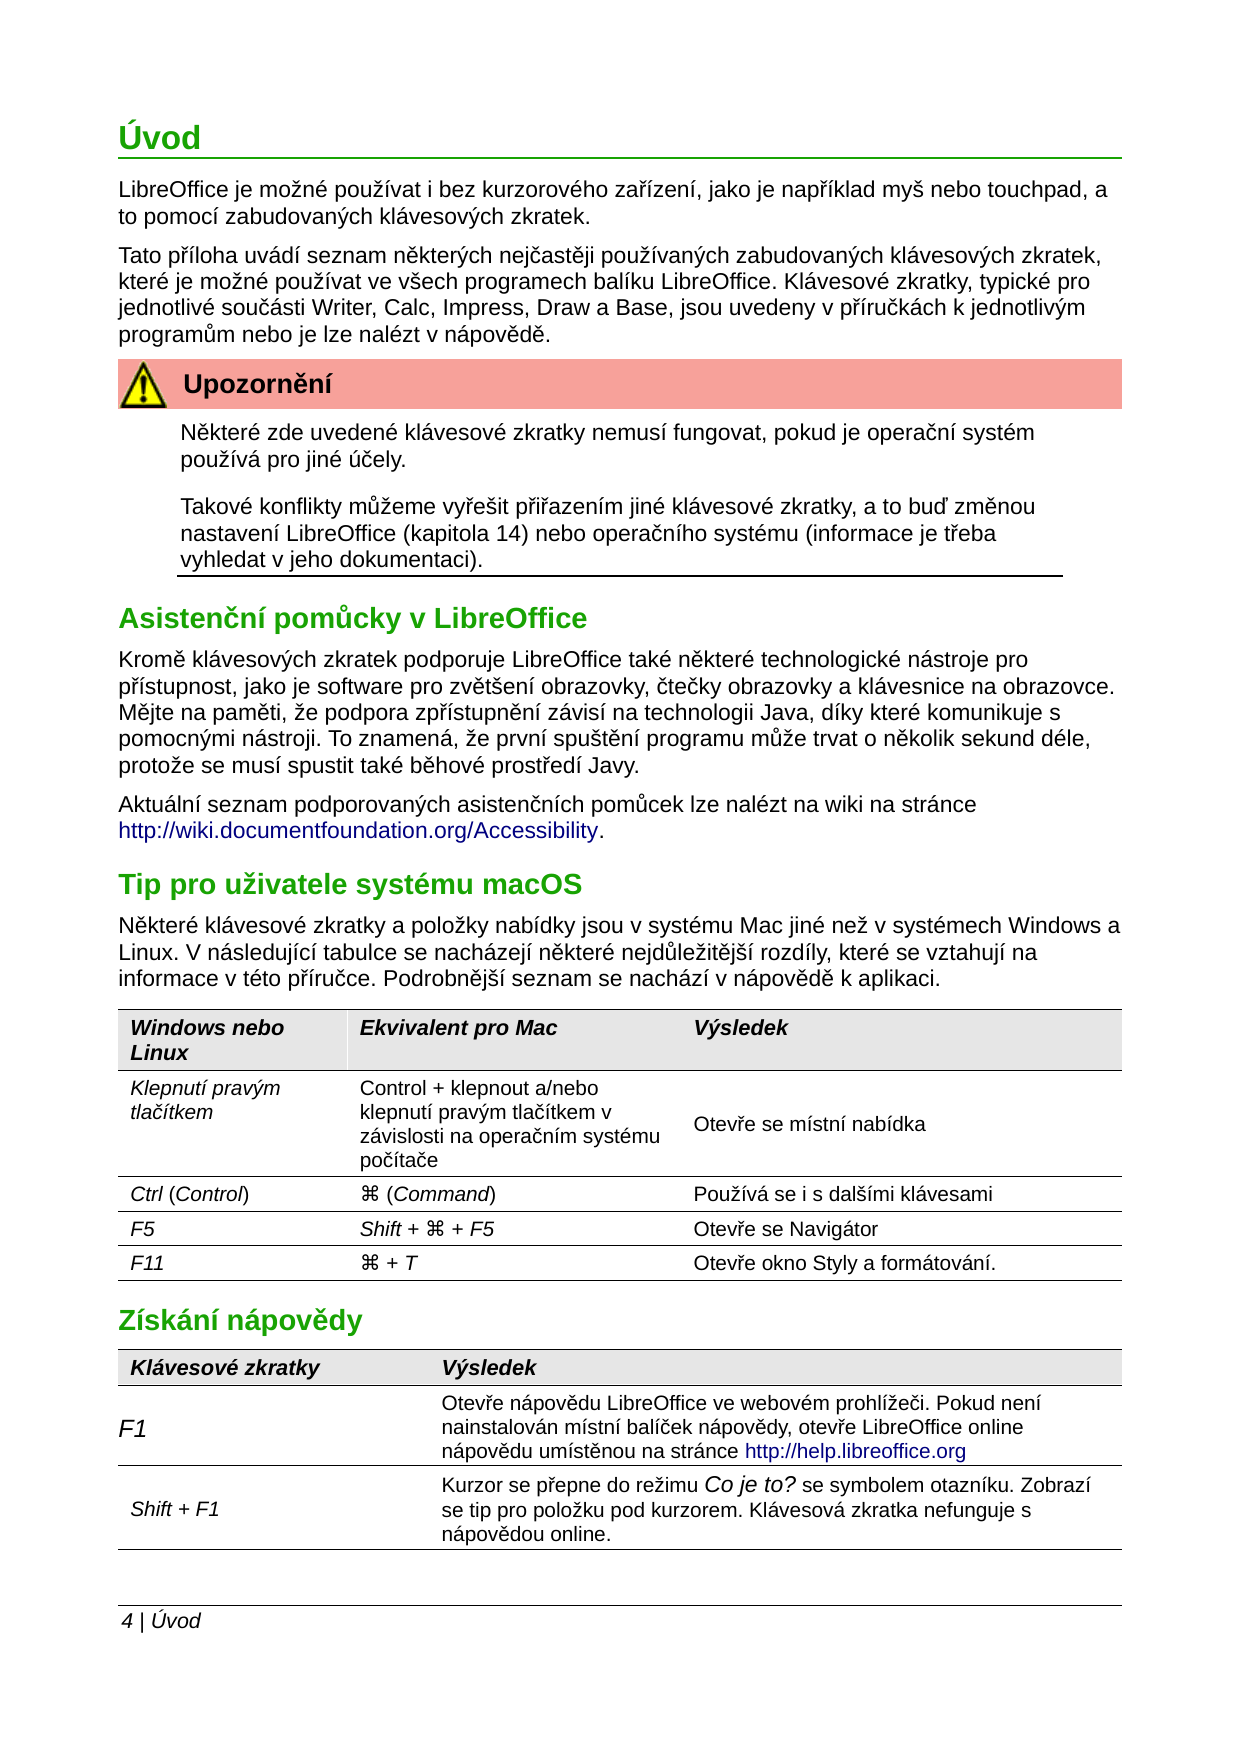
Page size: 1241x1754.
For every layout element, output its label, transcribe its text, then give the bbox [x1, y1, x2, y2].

table_header Výsledek [429, 1350, 1122, 1384]
table_cell F11 [118, 1246, 347, 1280]
table_header Windows nebo Linux [118, 1010, 347, 1070]
table_cell Otevře okno Styly a formátování. [681, 1246, 1122, 1280]
text Některé zde uvedené klávesové zkratky nemusí fungovat, pokud je operační systém používá pro jiné účely. [177, 416, 1063, 472]
subtitle Úvod [118, 118, 1122, 157]
table_header Klávesové zkratky [118, 1350, 429, 1384]
table_cell Otevře se Navigátor [681, 1212, 1122, 1245]
table_cell Ctrl (Control) [118, 1177, 347, 1211]
table_cell F1 [118, 1386, 429, 1465]
subtitle Tip pro uživatele systému macOS [118, 867, 1122, 900]
text Takové konflikty můžeme vyřešit přiřazením jiné klávesové zkratky, a to buď změnou nastavení LibreOffice (kapitola 14) nebo operačního systému (informace je třeba vyhledat v jeho dokumentaci). [177, 490, 1063, 575]
table_cell Klepnutí pravým tlačítkem [118, 1071, 347, 1176]
table_cell ⌘ + T [348, 1246, 681, 1280]
table_cell Otevře nápovědu LibreOffice ve webovém prohlížeči. Pokud není nainstalován místní balíček nápovědy, otevře LibreOffice online nápovědu umístěnou na stránce http://help.libreoffice.org [429, 1386, 1122, 1465]
table_header Ekvivalent pro Mac [348, 1010, 681, 1070]
table_header Výsledek [681, 1010, 1122, 1070]
table_cell Shift + ⌘ + F5 [348, 1212, 681, 1245]
table_cell Otevře se místní nabídka [681, 1071, 1122, 1176]
text Aktuální seznam podporovaných asistenčních pomůcek lze nalézt na wiki na stránce http://wiki.documentfoundation.org/Accessibility. [118, 791, 1122, 843]
subtitle Asistenční pomůcky v LibreOffice [118, 601, 1122, 634]
text Některé klávesové zkratky a položky nabídky jsou v systému Mac jiné než v systémech Windows a Linux. V následující tabulce se nacházejí některé nejdůležitější rozdíly, které se vztahují na informace v této příručce. Podrobnější seznam se nachází v nápovědě k aplikaci. [118, 912, 1122, 991]
text Tato příloha uvádí seznam některých nejčastěji používaných zabudovaných klávesových zkratek, které je možné používat ve všech programech balíku LibreOffice. Klávesové zkratky, typické pro jednotlivé součásti Writer, Calc, Impress, Draw a Base, jsou uvedeny v příručkách k jednotlivým programům nebo je lze nalézt v nápovědě. [118, 242, 1122, 347]
table_cell F5 [118, 1212, 347, 1245]
table_cell Control + klepnout a/nebo klepnutí pravým tlačítkem v závislosti na operačním systému počítače [348, 1071, 681, 1176]
text Kromě klávesových zkratek podporuje LibreOffice také některé technologické nástroje pro přístupnost, jako je software pro zvětšení obrazovky, čtečky obrazovky a klávesnice na obrazovce. Mějte na paměti, že podpora zpřístupnění závisí na technologii Java, díky které komunikuje s pomocnými nástroji. To znamená, že první spuštění programu může trvat o několik sekund déle, protože se musí spustit také běhové prostředí Javy. [118, 646, 1122, 778]
table_cell Kurzor se přepne do režimu Co je to? se symbolem otazníku. Zobrazí se tip pro položku pod kurzorem. Klávesová zkratka nefunguje s nápovědou online. [429, 1466, 1122, 1549]
picture [119, 360, 167, 408]
subtitle Upozornění [118, 359, 1122, 409]
subtitle Získání nápovědy [118, 1303, 1122, 1337]
table_cell Používá se i s dalšími klávesami [681, 1177, 1122, 1211]
text LibreOffice je možné používat i bez kurzorového zařízení, jako je například myš nebo touchpad, a to pomocí zabudovaných klávesových zkratek. [118, 176, 1122, 229]
table_cell Shift + F1 [118, 1466, 429, 1549]
table_cell ⌘ (Command) [348, 1177, 681, 1211]
